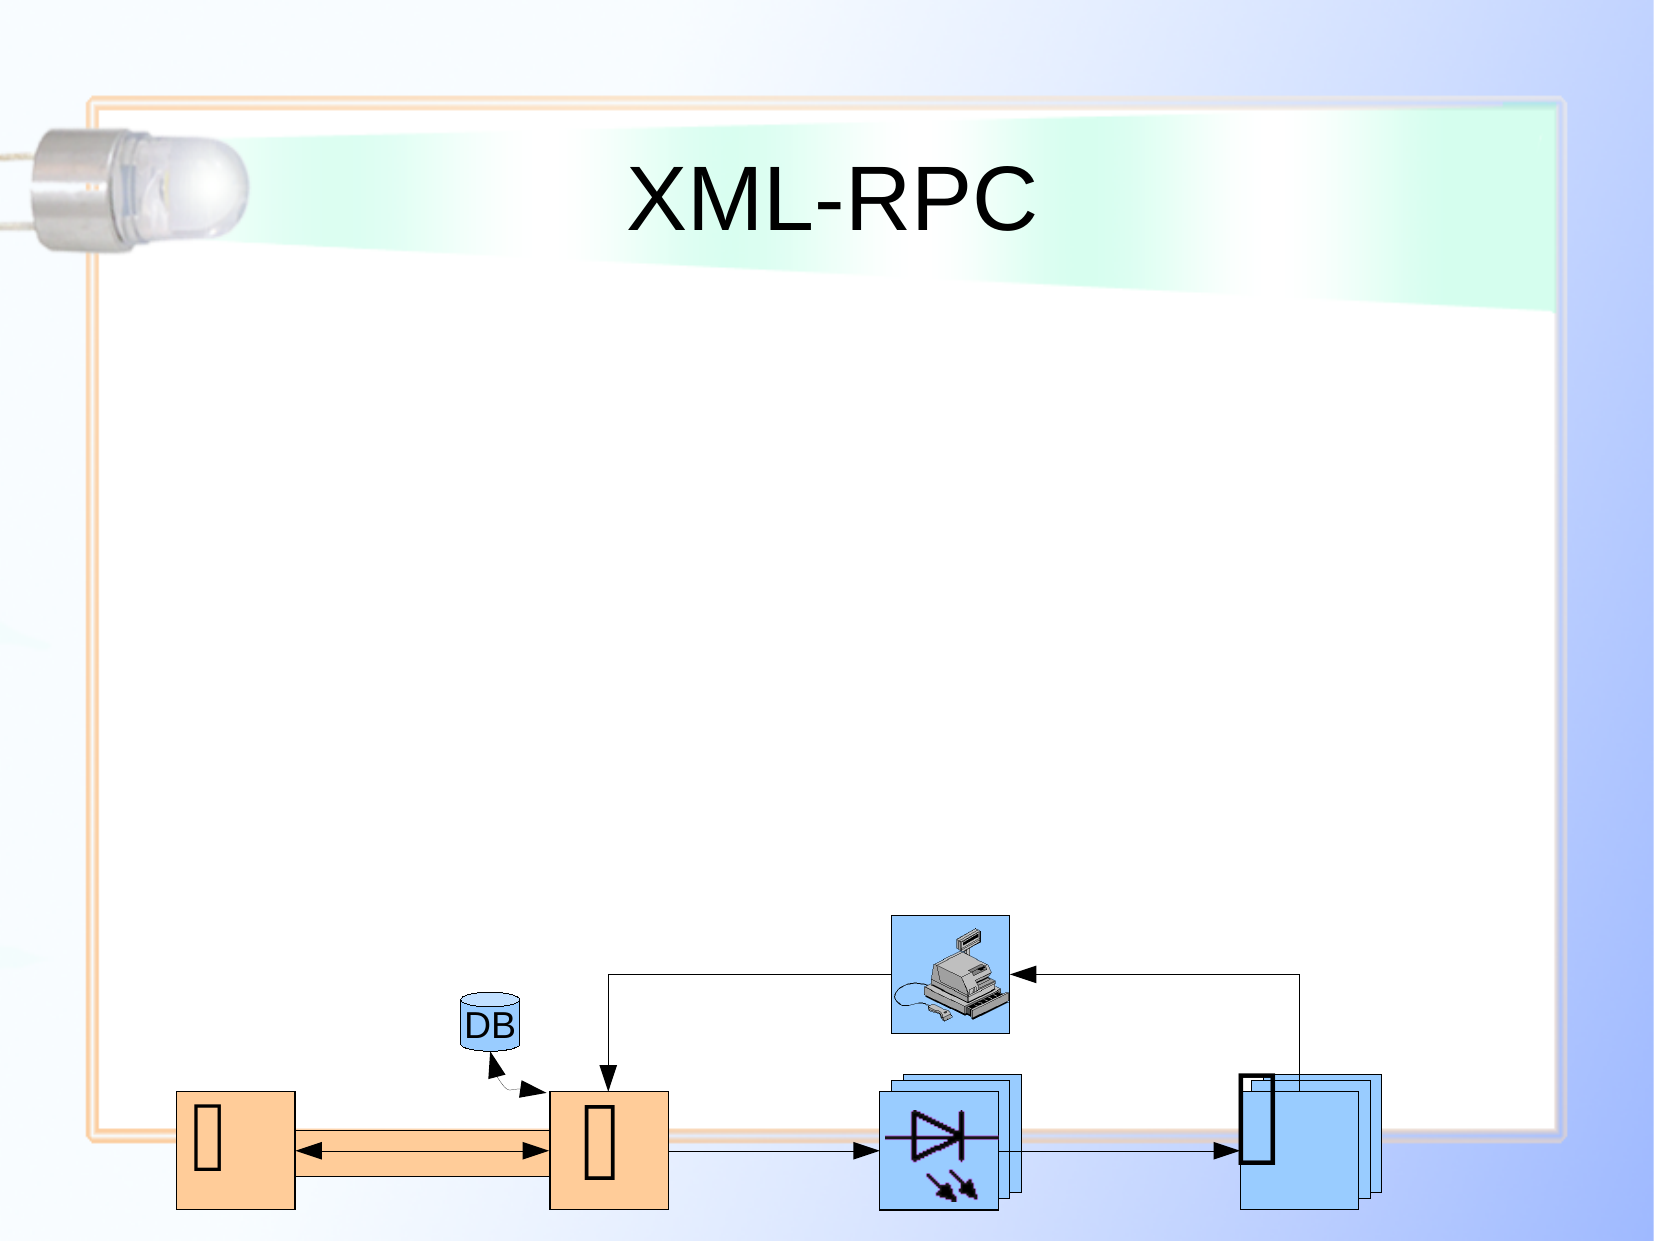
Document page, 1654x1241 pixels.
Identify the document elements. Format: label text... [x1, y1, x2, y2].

text_box [295, 1091, 669, 1210]
text_box [879, 1074, 1022, 1211]
list [609, 975, 1299, 1094]
text_box  [1219, 1062, 1382, 1216]
text_box : [177, 1094, 296, 1221]
text_box [176, 1091, 296, 1210]
text_box [891, 915, 1010, 1034]
text_box DB [460, 1001, 520, 1052]
picture [0, 0, 1654, 1241]
list [82, 290, 1571, 1094]
text_box [999, 1152, 1022, 1199]
text_box  [566, 1095, 686, 1223]
title XML-RPC [88, 102, 1577, 296]
